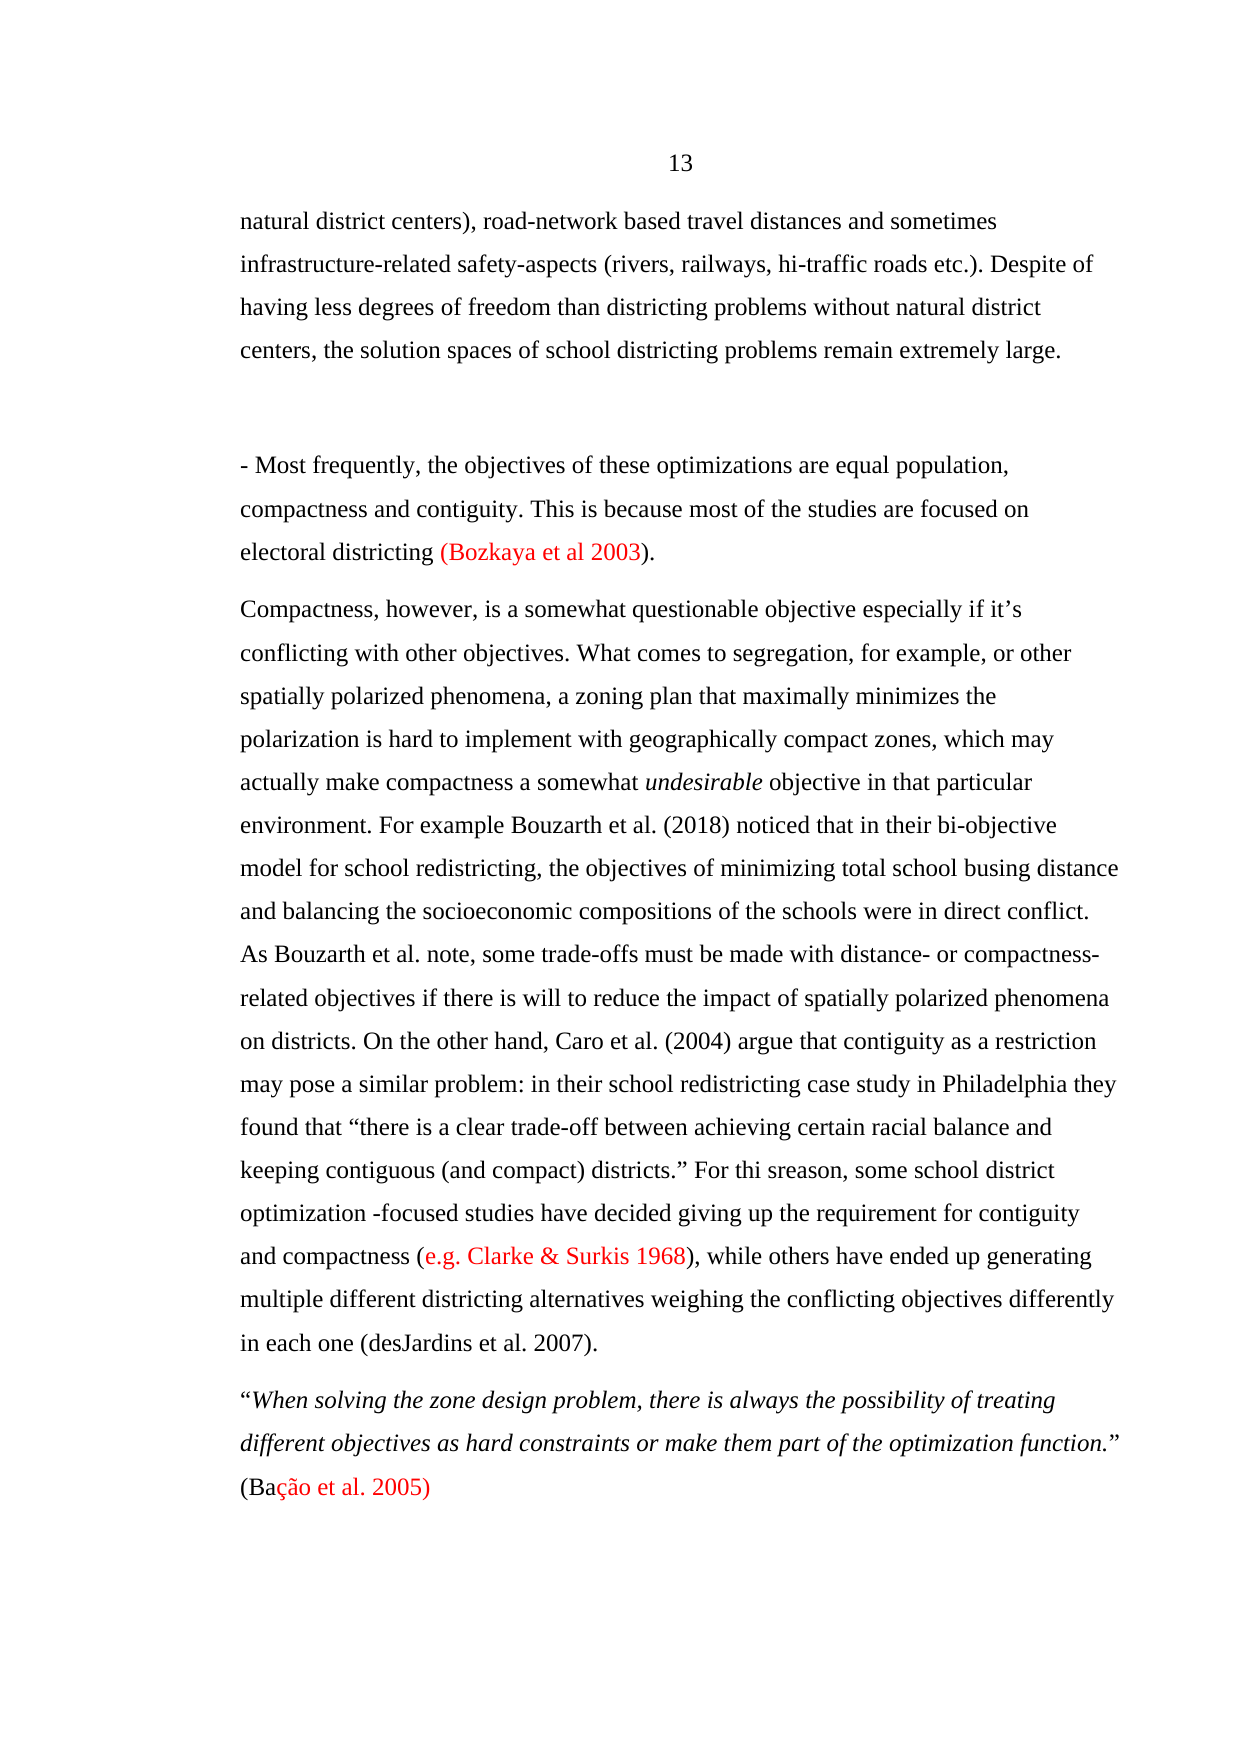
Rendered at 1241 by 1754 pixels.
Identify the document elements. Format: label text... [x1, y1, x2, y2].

text “When solving the zone design problem, there is always the possibility of treating different objectives as hard constraints or make them part of the optimization function.” (Bação et al. 2005) [240, 1385, 1121, 1500]
text - Most frequently, the objectives of these optimizations are equal population, compactness and contiguity. This is because most of the studies are focused on electoral districting (Bozkaya et al 2003). [240, 451, 1121, 566]
text natural district centers), road-network based travel distances and sometimes infrastructure-related safety-aspects (rivers, railways, hi-traffic roads etc.). Despite of having less degrees of freedom than districting problems without natural district centers, the solution spaces of school districting problems remain extremely large. [240, 206, 1121, 364]
text Compactness, however, is a somewhat questionable objective especially if it’s conflicting with other objectives. What comes to segregation, for example, or other spatially polarized phenomena, a zoning plan that maximally minimizes the polarization is hard to implement with geographically compact zones, which may actually make compactness a somewhat undesirable objective in that particular environment. For example Bouzarth et al. (2018) noticed that in their bi-objective model for school redistricting, the objectives of minimizing total school busing distance and balancing the socioeconomic compositions of the schools were in direct conflict. As Bouzarth et al. note, some trade-offs must be made with distance- or compactness-related objectives if there is will to reduce the impact of spatially polarized phenomena on districts. On the other hand, Caro et al. (2004) argue that contiguity as a restriction may pose a similar problem: in their school redistricting case study in Philadelphia they found that “there is a clear trade-off between achieving certain racial balance and keeping contiguous (and compact) districts.” For thi sreason, some school district optimization -focused studies have decided giving up the requirement for contiguity and compactness (e.g. Clarke & Surkis 1968), while others have ended up generating multiple different districting alternatives weighing the conflicting objectives differently in each one (desJardins et al. 2007). [240, 594, 1121, 1356]
